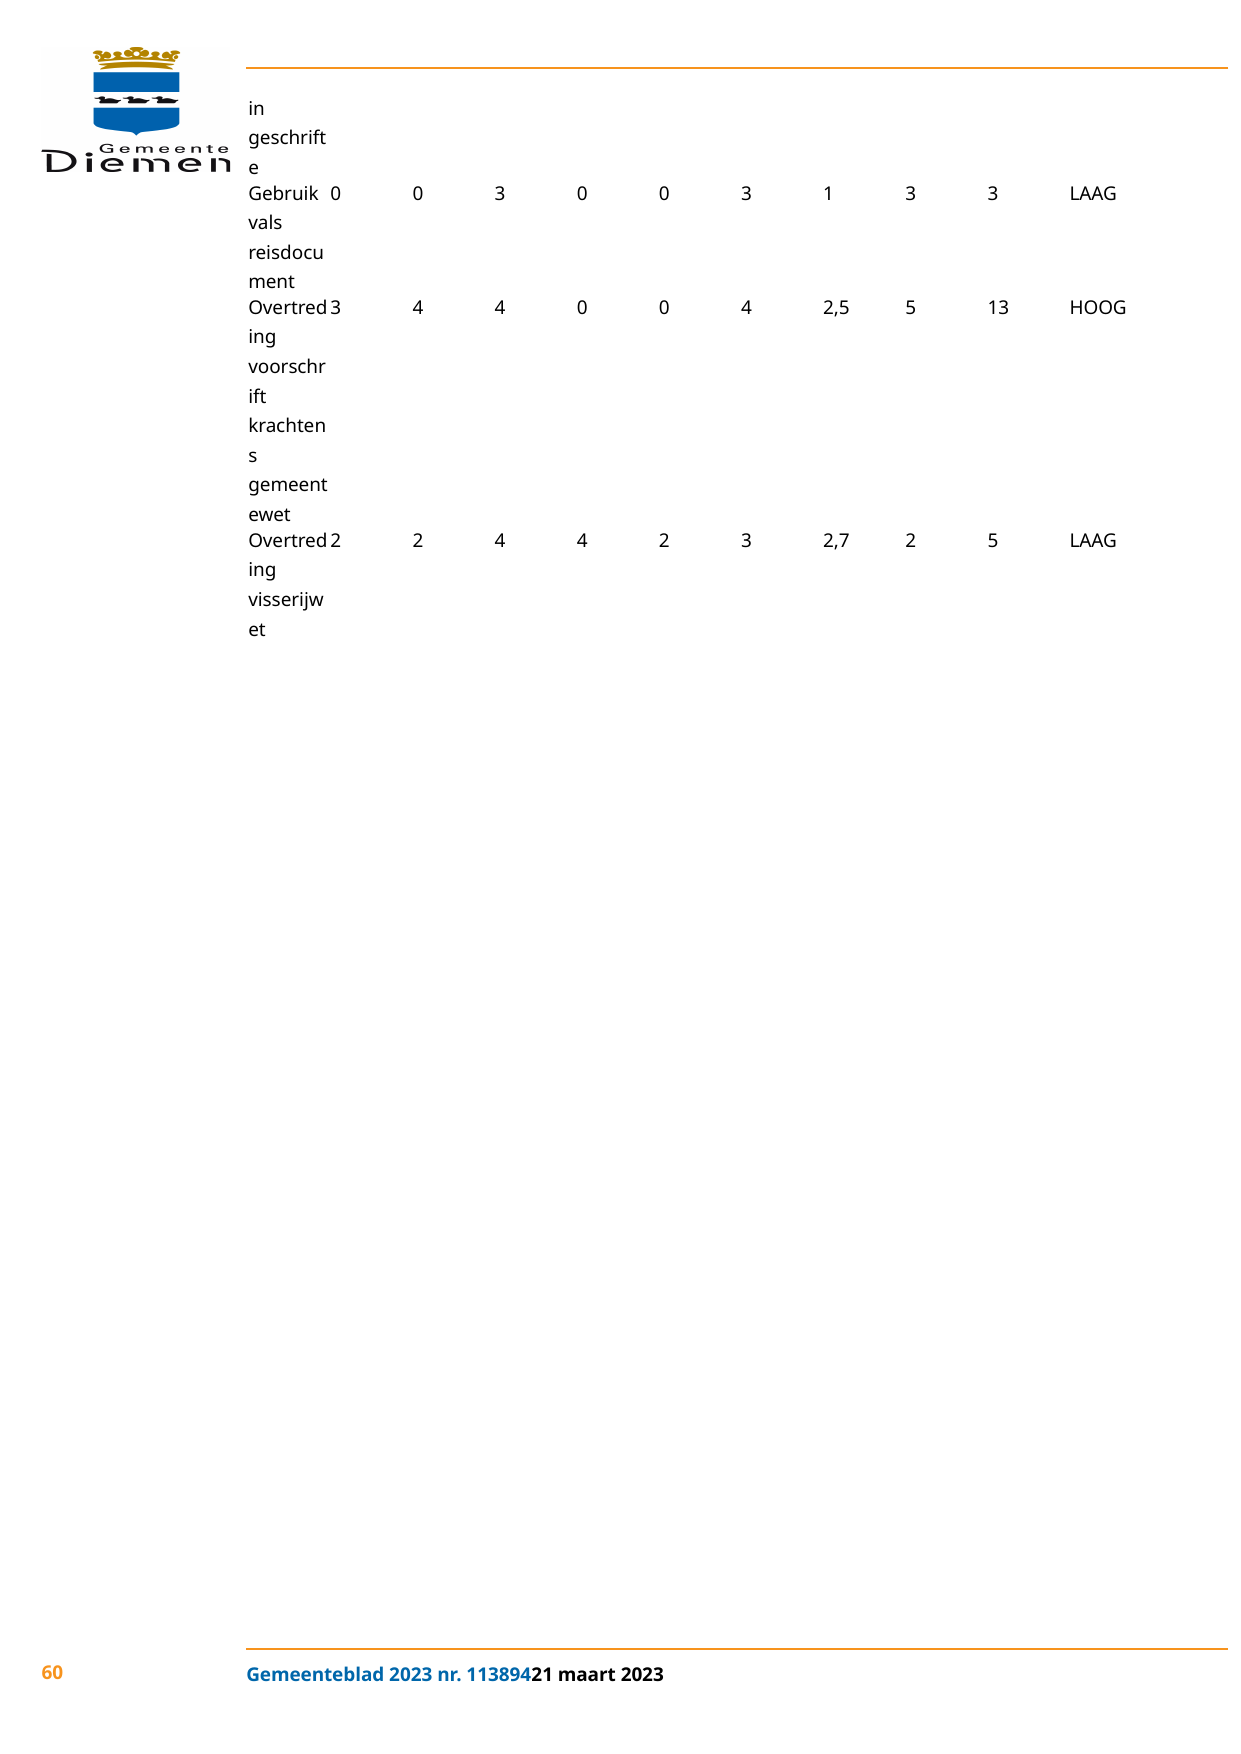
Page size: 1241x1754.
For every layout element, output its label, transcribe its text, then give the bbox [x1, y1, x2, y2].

table_cell 3 [494, 180, 577, 294]
table_cell in geschrifte [248, 95, 330, 180]
table_cell 0 [577, 294, 659, 527]
table_cell 2,5 [823, 294, 905, 527]
table_cell 3 [330, 294, 412, 527]
table_cell 3 [741, 527, 823, 641]
table_cell 0 [412, 180, 494, 294]
table_cell LAAG [1069, 180, 1152, 294]
table_cell [412, 95, 494, 180]
table_cell [659, 95, 741, 180]
table_cell 2,7 [823, 527, 905, 641]
table_cell 5 [905, 294, 987, 527]
table_cell Overtreding visserijwet [248, 527, 330, 641]
table_cell 0 [659, 294, 741, 527]
table_cell 2 [659, 527, 741, 641]
table_cell Overtreding voorschrift krachtens gemeentewet [248, 294, 330, 527]
table_cell [905, 95, 987, 180]
table_cell 1 [823, 180, 905, 294]
table_cell 0 [659, 180, 741, 294]
table_cell 3 [987, 180, 1069, 294]
table_cell 4 [494, 527, 577, 641]
table_cell 4 [494, 294, 577, 527]
table_cell 0 [577, 180, 659, 294]
table_cell 0 [330, 180, 412, 294]
table_cell [494, 95, 577, 180]
table_cell 3 [741, 180, 823, 294]
table_cell 2 [905, 527, 987, 641]
table_cell 2 [412, 527, 494, 641]
table_cell 13 [987, 294, 1069, 527]
table_cell [330, 95, 412, 180]
table_cell HOOG [1069, 294, 1152, 527]
table_cell [823, 95, 905, 180]
picture [41, 47, 231, 172]
table_cell [577, 95, 659, 180]
table_cell 3 [905, 180, 987, 294]
table_cell [987, 95, 1069, 180]
table_cell LAAG [1069, 527, 1152, 641]
table_cell [741, 95, 823, 180]
table_cell 4 [577, 527, 659, 641]
table_cell 4 [741, 294, 823, 527]
table_cell [1069, 95, 1152, 180]
table_cell 4 [412, 294, 494, 527]
table_cell Gebruik vals reisdocument [248, 180, 330, 294]
table_cell 5 [987, 527, 1069, 641]
table_cell 2 [330, 527, 412, 641]
